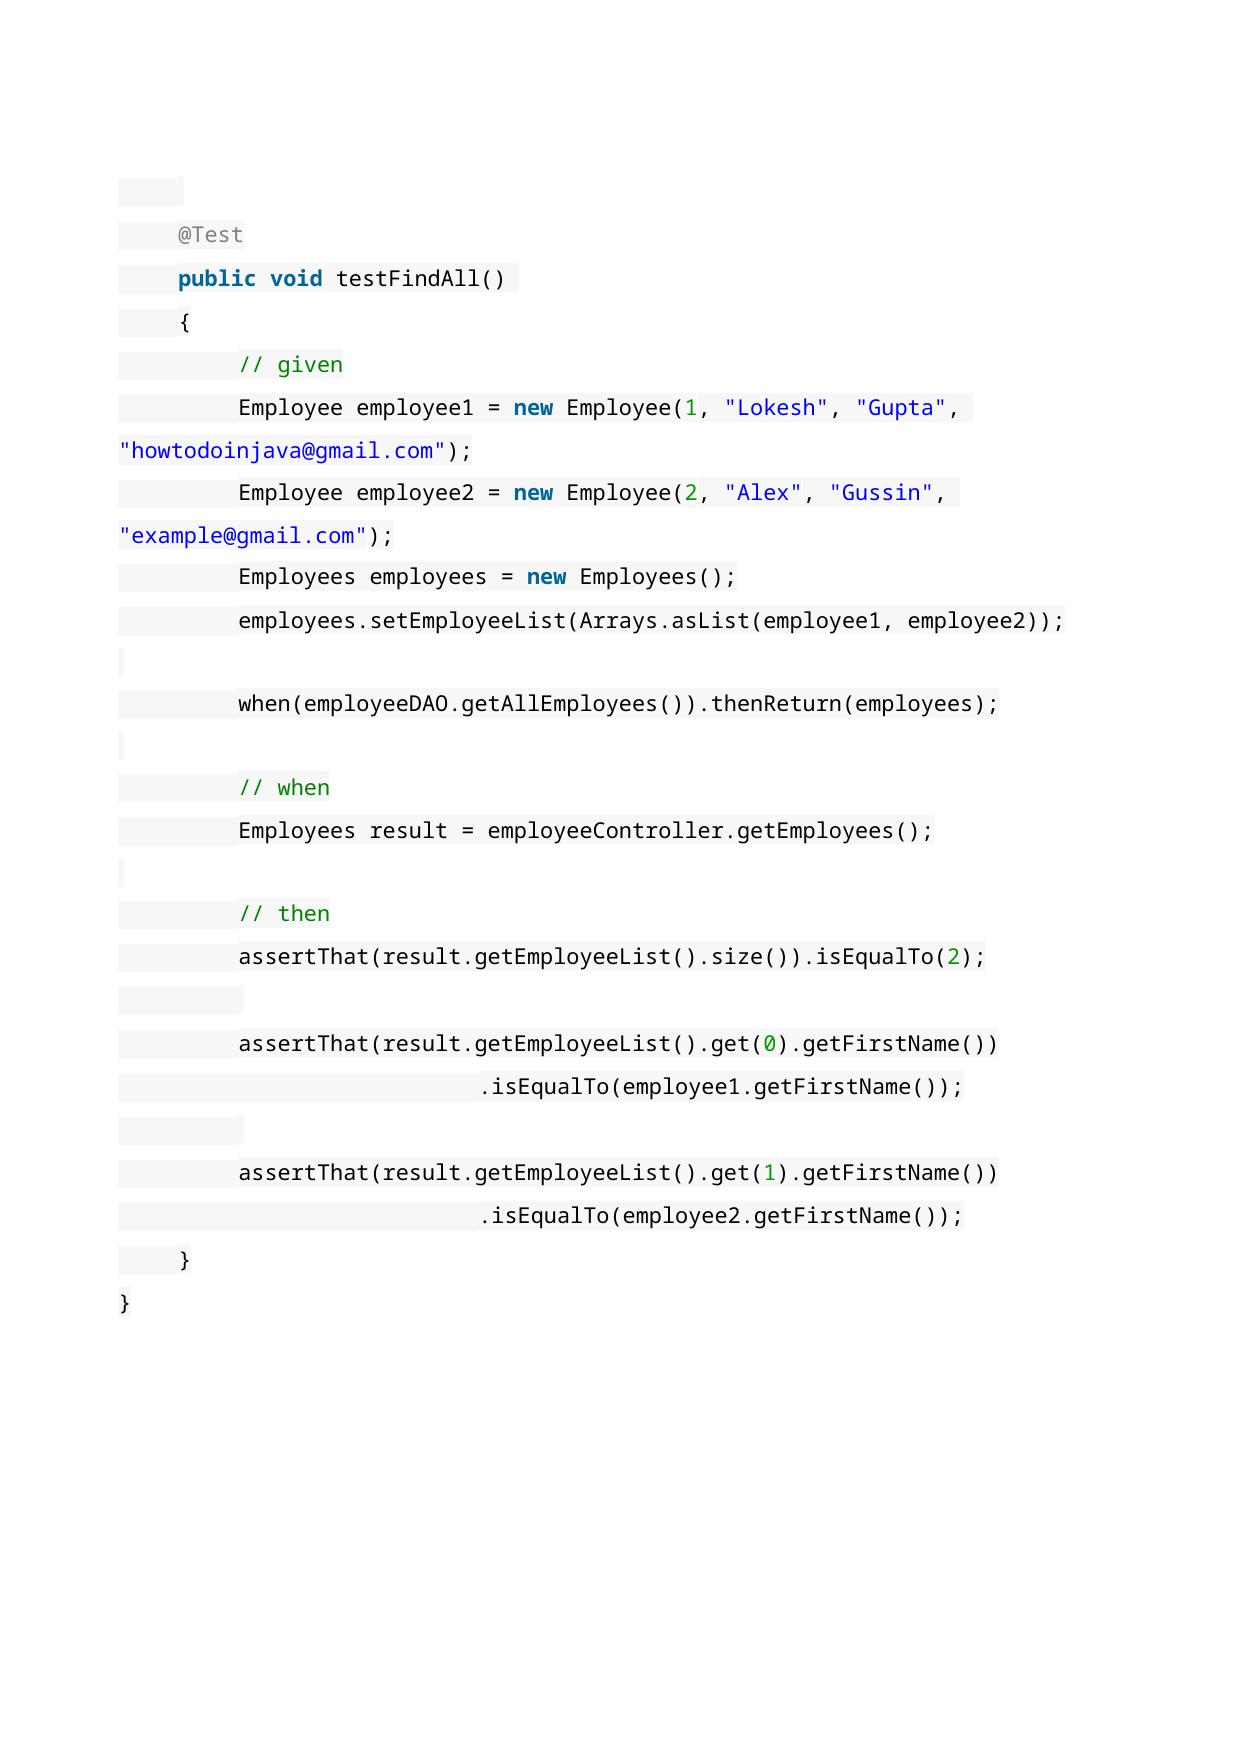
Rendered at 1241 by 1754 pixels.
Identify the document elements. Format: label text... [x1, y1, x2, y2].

table_header @Test public void testFindAll() { // given Employee employee1 = new Employee(1, "Lokesh", "Gupta", "howtodoinjava@gmail.com"); Employee employee2 = new Employee(2, "Alex", "Gussin", "example@gmail.com"); Employees employees = new Employees(); employees.setEmployeeList(Arrays.asList(employee1, employee2)); when(employeeDAO.getAllEmployees()).thenReturn(employees); // when Employees result = employeeController.getEmployees(); // then assertThat(result.getEmployeeList().size()).isEqualTo(2); assertThat(result.getEmployeeList().get(0).getFirstName()) .isEqualTo(employee1.getFirstName()); assertThat(result.getEmployeeList().get(1).getFirstName()) .isEqualTo(employee2.getFirstName()); } } [118, 176, 1122, 1317]
